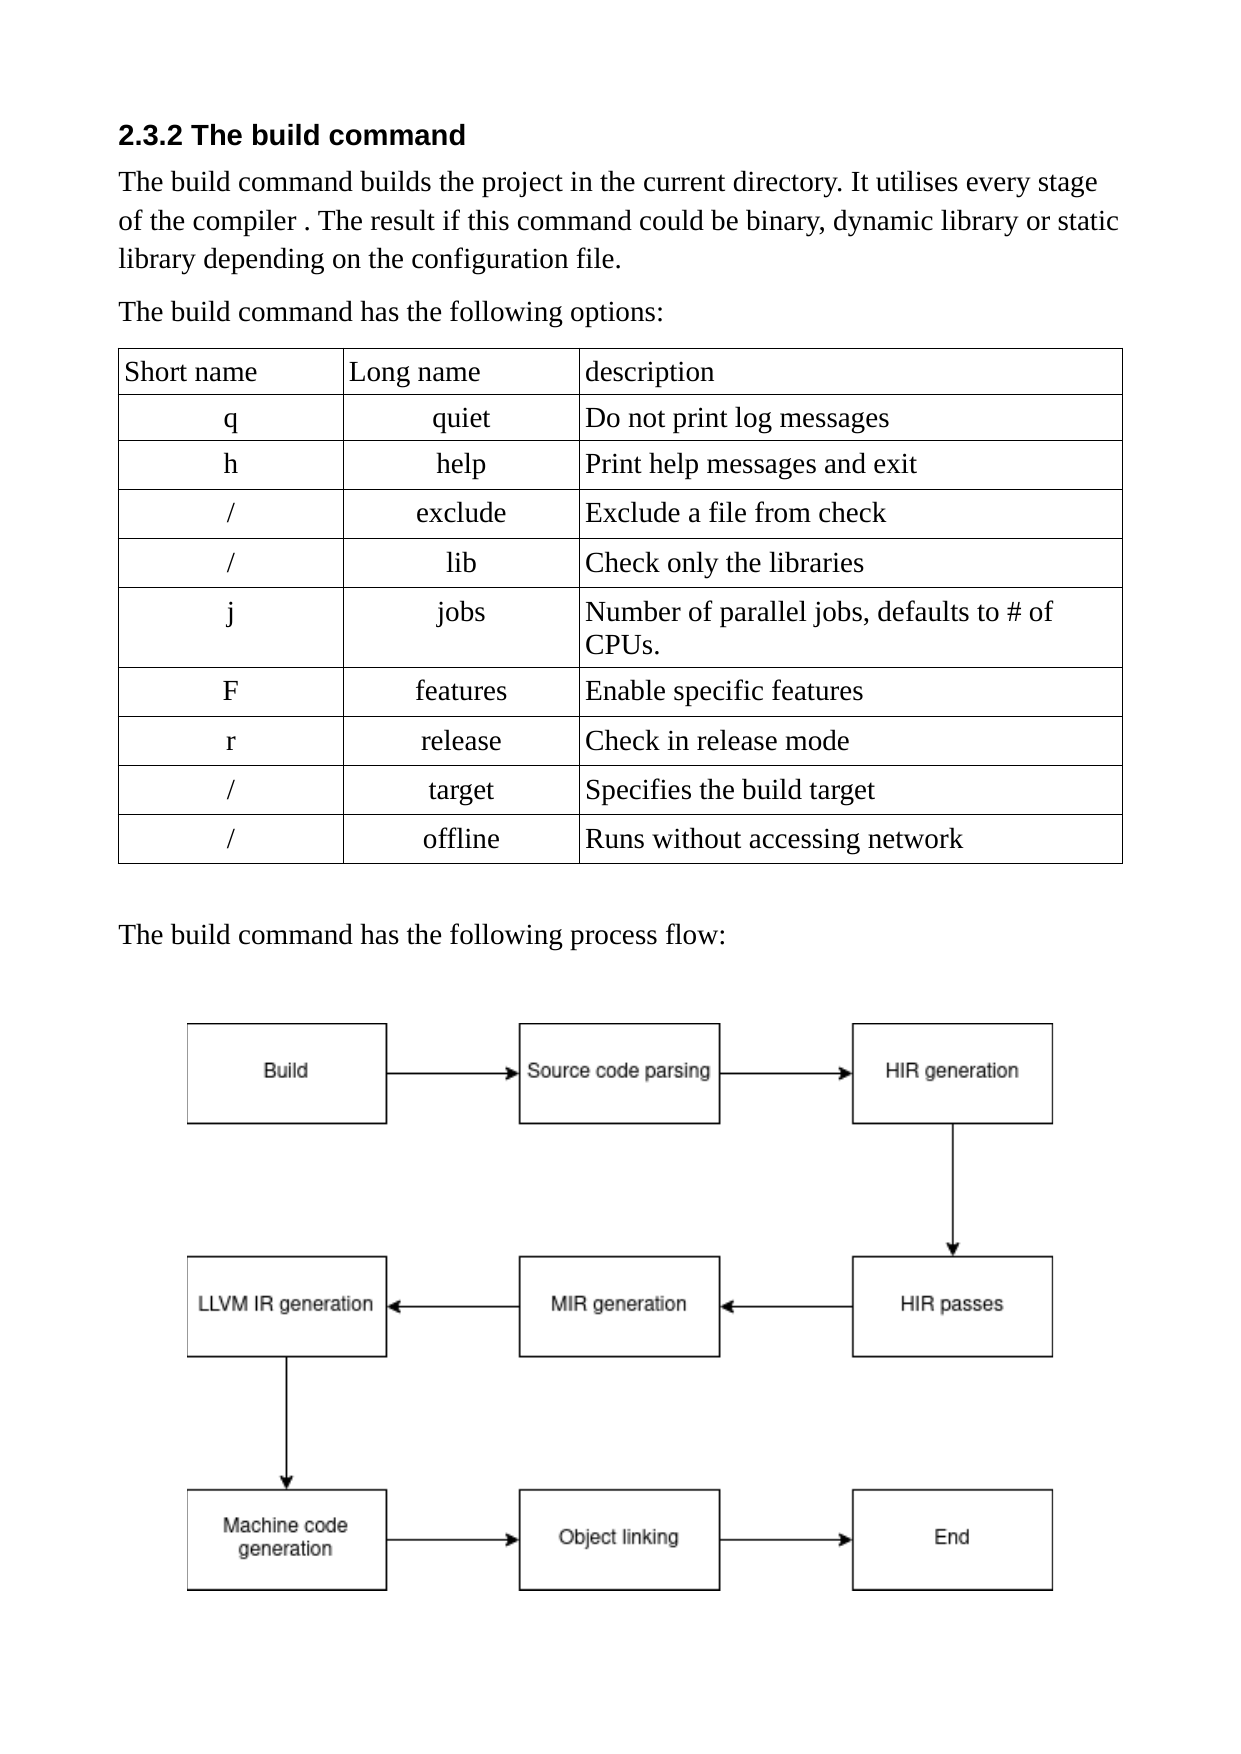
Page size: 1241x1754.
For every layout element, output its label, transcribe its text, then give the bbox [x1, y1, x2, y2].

table_cell h [119, 441, 343, 489]
table_cell features [344, 668, 579, 716]
subtitle 2.3.2 The build command [118, 118, 1122, 152]
table_cell q [119, 395, 343, 439]
text The build command has the following options: [118, 294, 1122, 328]
table_cell offline [344, 815, 579, 863]
picture [187, 1023, 1054, 1591]
table_cell release [344, 717, 579, 765]
table_cell r [119, 717, 343, 765]
table_cell F [119, 668, 343, 716]
table_cell / [119, 490, 343, 538]
table_cell exclude [344, 490, 579, 538]
table_cell lib [344, 539, 579, 587]
table_cell Exclude a file from check [580, 490, 1122, 538]
table_header description [580, 349, 1122, 393]
table_cell target [344, 766, 579, 814]
table_cell / [119, 815, 343, 863]
text The build command has the following process flow: [118, 917, 1122, 951]
table_cell Number of parallel jobs, defaults to # of CPUs. [580, 588, 1122, 667]
table_header Short name [119, 349, 343, 393]
table_header Long name [344, 349, 579, 393]
table_cell quiet [344, 395, 579, 439]
table_cell Check only the libraries [580, 539, 1122, 587]
table_cell Enable specific features [580, 668, 1122, 716]
text The build command builds the project in the current directory. It utilises every stage of the compiler . The result if this command could be binary, dynamic library or static library depending on the configuration file. [118, 164, 1122, 275]
table_cell Runs without accessing network [580, 815, 1122, 863]
table_cell Specifies the build target [580, 766, 1122, 814]
table_cell jobs [344, 588, 579, 667]
table_cell / [119, 539, 343, 587]
table_cell j [119, 588, 343, 667]
table_cell / [119, 766, 343, 814]
table_cell Do not print log messages [580, 395, 1122, 439]
table_cell Check in release mode [580, 717, 1122, 765]
table_cell help [344, 441, 579, 489]
table_cell Print help messages and exit [580, 441, 1122, 489]
